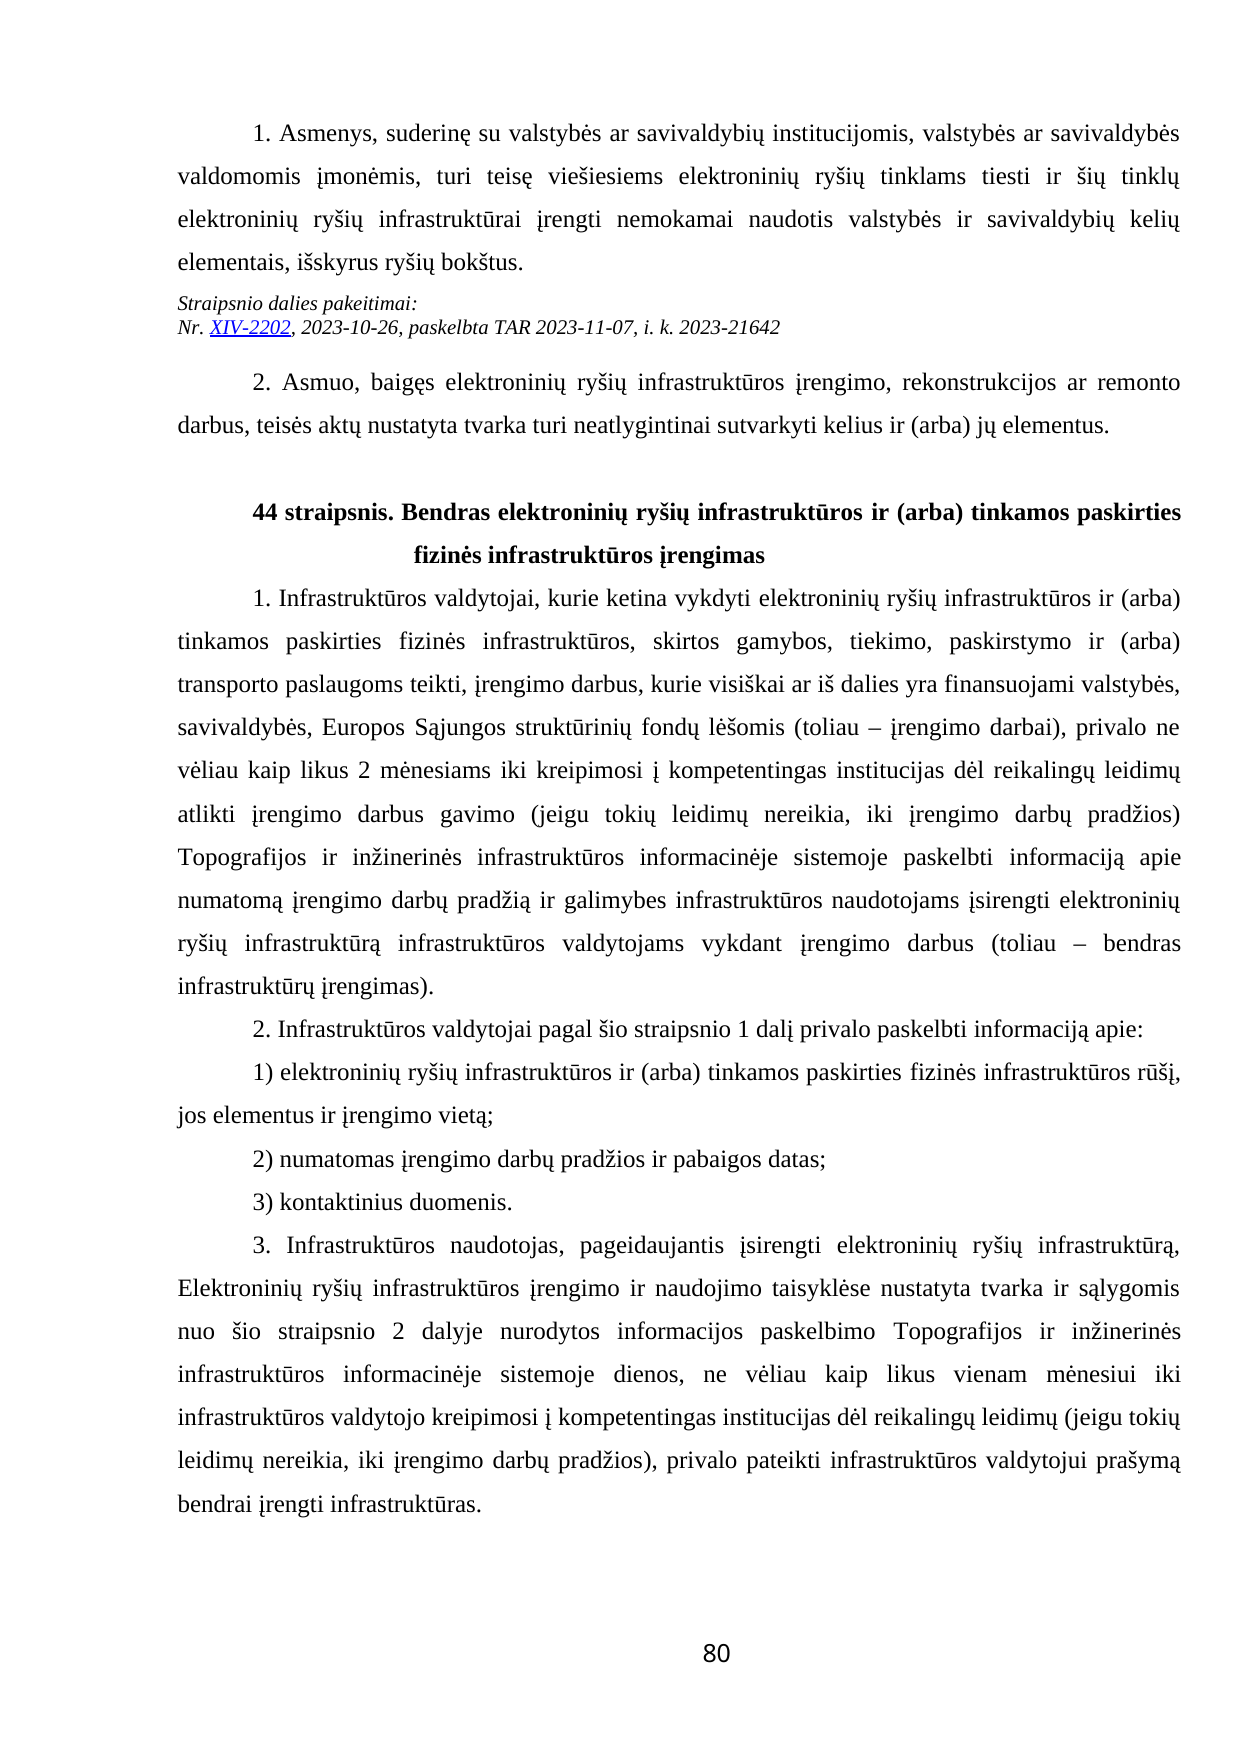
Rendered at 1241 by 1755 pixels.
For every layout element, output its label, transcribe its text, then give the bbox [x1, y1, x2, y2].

text 3. Infrastruktūros naudotojas, pageidaujantis įsirengti elektroninių ryšių infrastruktūrą, Elektroninių ryšių infrastruktūros įrengimo ir naudojimo taisyklėse nustatyta tvarka ir sąlygomis nuo šio straipsnio 2 dalyje nurodytos informacijos paskelbimo Topografijos ir inžinerinės infrastruktūros informacinėje sistemoje dienos, ne vėliau kaip likus vienam mėnesiui iki infrastruktūros valdytojo kreipimosi į kompetentingas institucijas dėl reikalingų leidimų (jeigu tokių leidimų nereikia, iki įrengimo darbų pradžios), privalo pateikti infrastruktūros valdytojui prašymą bendrai įrengti infrastruktūras. [177, 1230, 1181, 1517]
text 2) numatomas įrengimo darbų pradžios ir pabaigos datas; [177, 1144, 1181, 1172]
text 1. Infrastruktūros valdytojai, kurie ketina vykdyti elektroninių ryšių infrastruktūros ir (arba) tinkamos paskirties fizinės infrastruktūros, skirtos gamybos, tiekimo, paskirstymo ir (arba) transporto paslaugoms teikti, įrengimo darbus, kurie visiškai ar iš dalies yra finansuojami valstybės, savivaldybės, Europos Sąjungos struktūrinių fondų lėšomis (toliau – įrengimo darbai), privalo ne vėliau kaip likus 2 mėnesiams iki kreipimosi į kompetentingas institucijas dėl reikalingų leidimų atlikti įrengimo darbus gavimo (jeigu tokių leidimų nereikia, iki įrengimo darbų pradžios) Topografijos ir inžinerinės infrastruktūros informacinėje sistemoje paskelbti informaciją apie numatomą įrengimo darbų pradžią ir galimybes infrastruktūros naudotojams įsirengti elektroninių ryšių infrastruktūrą infrastruktūros valdytojams vykdant įrengimo darbus (toliau – bendras infrastruktūrų įrengimas). [177, 583, 1181, 1000]
text 1. Asmenys, suderinę su valstybės ar savivaldybių institucijomis, valstybės ar savivaldybės valdomomis įmonėmis, turi teisę viešiesiems elektroninių ryšių tinklams tiesti ir šių tinklų elektroninių ryšių infrastruktūrai įrengti nemokamai naudotis valstybės ir savivaldybių kelių elementais, išskyrus ryšių bokštus. [177, 118, 1181, 276]
text 2. Infrastruktūros valdytojai pagal šio straipsnio 1 dalį privalo paskelbti informaciją apie: [177, 1014, 1181, 1043]
text Nr. XIV-2202, 2023-10-26, paskelbta TAR 2023-11-07, i. k. 2023-21642 [177, 315, 1181, 339]
text 3) kontaktinius duomenis. [177, 1187, 1181, 1216]
text 1) elektroninių ryšių infrastruktūros ir (arba) tinkamos paskirties fizinės infrastruktūros rūšį, jos elementus ir įrengimo vietą; [177, 1057, 1181, 1129]
text 44 straipsnis. Bendras elektroninių ryšių infrastruktūros ir (arba) tinkamos paskirties fizinės infrastruktūros įrengimas [252, 497, 1181, 569]
text Straipsnio dalies pakeitimai: [177, 291, 1181, 315]
text 2. Asmuo, baigęs elektroninių ryšių infrastruktūros įrengimo, rekonstrukcijos ar remonto darbus, teisės aktų nustatyta tvarka turi neatlygintinai sutvarkyti kelius ir (arba) jų elementus. [177, 367, 1181, 439]
